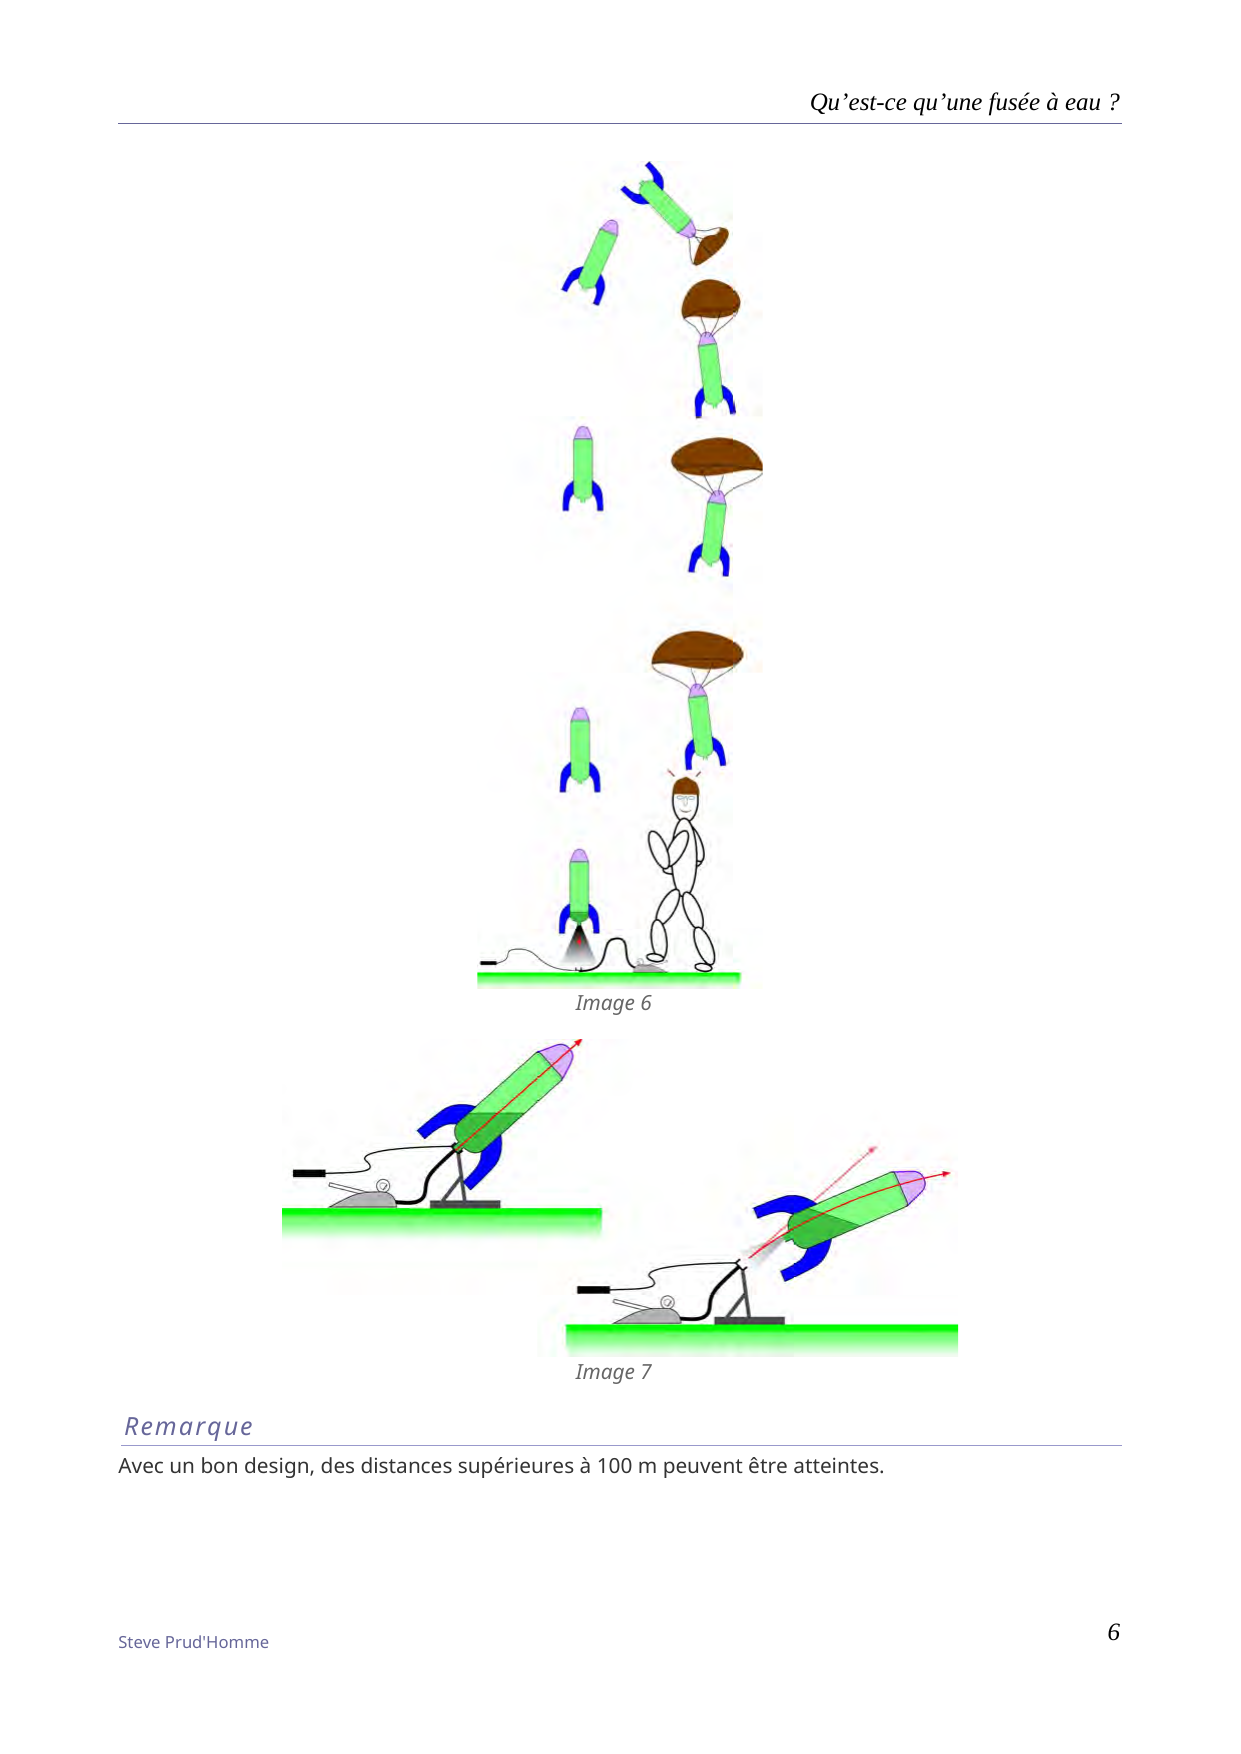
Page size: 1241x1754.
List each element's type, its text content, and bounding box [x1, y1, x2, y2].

title Remarque [121, 1405, 1122, 1445]
text Avec un bon design, des distances supérieures à 100 m peuvent être atteintes. [118, 1451, 1122, 1480]
picture [282, 1039, 959, 1357]
title Image [118, 988, 1122, 1017]
title Image [118, 1357, 1122, 1385]
picture [477, 161, 763, 989]
